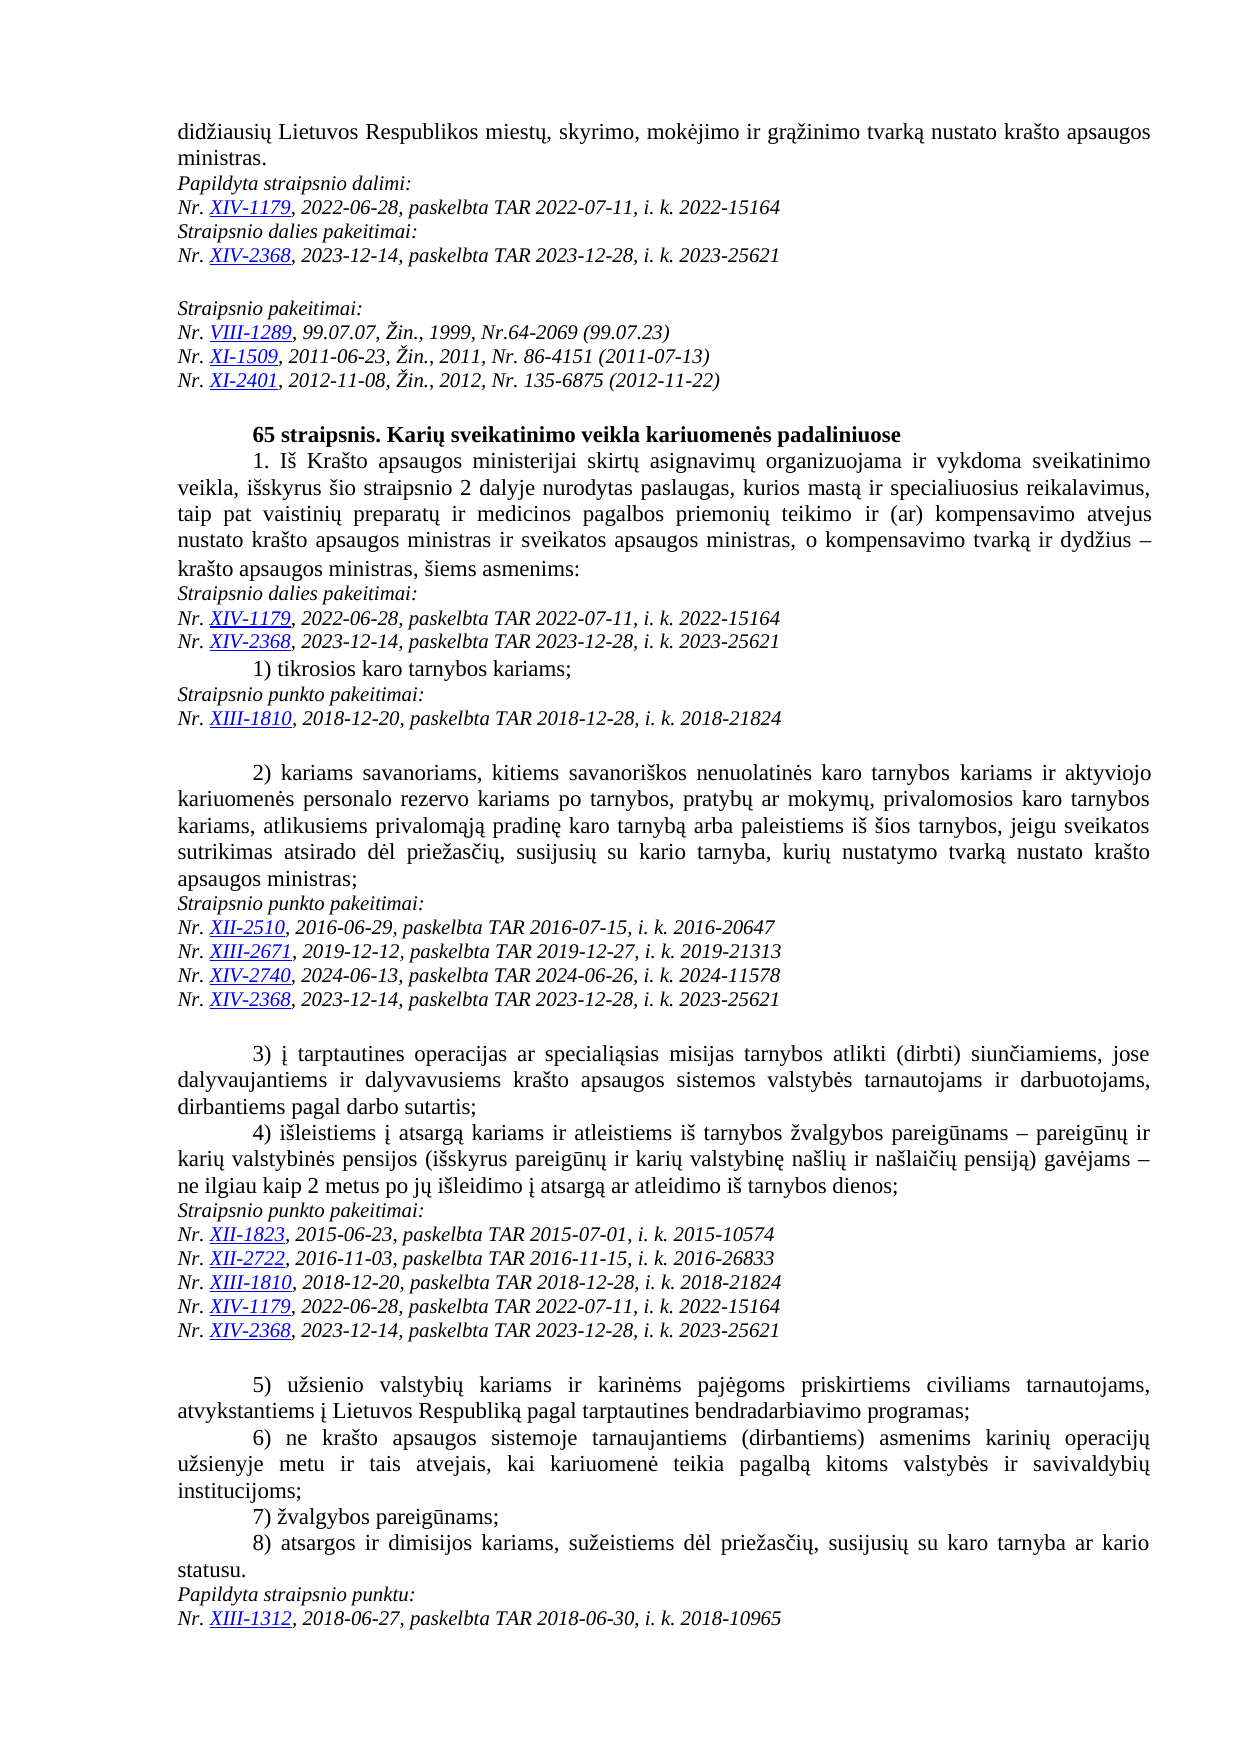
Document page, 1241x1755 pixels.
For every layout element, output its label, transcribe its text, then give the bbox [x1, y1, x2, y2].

text Nr. XII-2722, 2016-11-03, paskelbta TAR 2016-11-15, i. k. 2016-26833 [177, 1246, 1152, 1270]
text Straipsnio punkto pakeitimai: [177, 1198, 1152, 1222]
text Straipsnio dalies pakeitimai: [177, 219, 1152, 243]
text Nr. XI-1509, 2011-06-23, Žin., 2011, Nr. 86-4151 (2011-07-13) [177, 344, 1152, 368]
text Nr. VIII-1289, 99.07.07, Žin., 1999, Nr.64-2069 (99.07.23) [177, 320, 1152, 344]
text 1) tikrosios karo tarnybos kariams; [177, 653, 1152, 682]
text Nr. XIV-2368, 2023-12-14, paskelbta TAR 2023-12-28, i. k. 2023-25621 [177, 243, 1152, 267]
text 7) žvalgybos pareigūnams; [177, 1503, 1152, 1529]
text Nr. XIV-2368, 2023-12-14, paskelbta TAR 2023-12-28, i. k. 2023-25621 [177, 629, 1152, 653]
text Nr. XIV-2368, 2023-12-14, paskelbta TAR 2023-12-28, i. k. 2023-25621 [177, 987, 1152, 1011]
text Straipsnio punkto pakeitimai: [177, 682, 1152, 706]
text Papildyta straipsnio punktu: [177, 1582, 1152, 1606]
text Nr. XIV-1179, 2022-06-28, paskelbta TAR 2022-07-11, i. k. 2022-15164 [177, 1294, 1152, 1318]
text 5) užsienio valstybių kariams ir karinėms pajėgoms priskirtiems civiliams tarnautojams, atvykstantiems į Lietuvos Respubliką pagal tarptautines bendradarbiavimo programas; [177, 1371, 1152, 1424]
text Nr. XI-2401, 2012-11-08, Žin., 2012, Nr. 135-6875 (2012-11-22) [177, 368, 1152, 392]
text 65 straipsnis. Karių sveikatinimo veikla kariuomenės padaliniuose [177, 421, 1152, 447]
text 6) ne krašto apsaugos sistemoje tarnaujantiems (dirbantiems) asmenims karinių operacijų užsienyje metu ir tais atvejais, kai kariuomenė teikia pagalbą kitoms valstybės ir savivaldybių institucijoms; [177, 1424, 1152, 1503]
text Nr. XII-1823, 2015-06-23, paskelbta TAR 2015-07-01, i. k. 2015-10574 [177, 1222, 1152, 1246]
text Straipsnio dalies pakeitimai: [177, 581, 1152, 605]
text Papildyta straipsnio dalimi: [177, 171, 1152, 195]
text 1. Iš Krašto apsaugos ministerijai skirtų asignavimų organizuojama ir vykdoma sveikatinimo veikla, išskyrus šio straipsnio 2 dalyje nurodytas paslaugas, kurios mastą ir specialiuosius reikalavimus, taip pat vaistinių preparatų ir medicinos pagalbos priemonių teikimo ir (ar) kompensavimo atvejus nustato krašto apsaugos ministras ir sveikatos apsaugos ministras, o kompensavimo tvarką ir dydžius – krašto apsaugos ministras, šiems asmenims: [177, 447, 1152, 581]
text Nr. XIV-1179, 2022-06-28, paskelbta TAR 2022-07-11, i. k. 2022-15164 [177, 195, 1152, 219]
text Nr. XIII-1312, 2018-06-27, paskelbta TAR 2018-06-30, i. k. 2018-10965 [177, 1606, 1152, 1630]
text Nr. XIV-2740, 2024-06-13, paskelbta TAR 2024-06-26, i. k. 2024-11578 [177, 963, 1152, 987]
text Nr. XIII-1810, 2018-12-20, paskelbta TAR 2018-12-28, i. k. 2018-21824 [177, 706, 1152, 730]
text Nr. XIV-2368, 2023-12-14, paskelbta TAR 2023-12-28, i. k. 2023-25621 [177, 1318, 1152, 1342]
text Straipsnio punkto pakeitimai: [177, 891, 1152, 915]
text Nr. XII-2510, 2016-06-29, paskelbta TAR 2016-07-15, i. k. 2016-20647 [177, 915, 1152, 939]
text 8) atsargos ir dimisijos kariams, sužeistiems dėl priežasčių, susijusių su karo tarnyba ar kario statusu. [177, 1529, 1152, 1582]
text 2) kariams savanoriams, kitiems savanoriškos nenuolatinės karo tarnybos kariams ir aktyviojo kariuomenės personalo rezervo kariams po tarnybos, pratybų ar mokymų, privalomosios karo tarnybos kariams, atlikusiems privalomąją pradinę karo tarnybą arba paleistiems iš šios tarnybos, jeigu sveikatos sutrikimas atsirado dėl priežasčių, susijusių su kario tarnyba, kurių nustatymo tvarką nustato krašto apsaugos ministras; [177, 759, 1152, 891]
text Nr. XIV-1179, 2022-06-28, paskelbta TAR 2022-07-11, i. k. 2022-15164 [177, 605, 1152, 629]
text Nr. XIII-2671, 2019-12-12, paskelbta TAR 2019-12-27, i. k. 2019-21313 [177, 939, 1152, 963]
text 4) išleistiems į atsargą kariams ir atleistiems iš tarnybos žvalgybos pareigūnams – pareigūnų ir karių valstybinės pensijos (išskyrus pareigūnų ir karių valstybinę našlių ir našlaičių pensiją) gavėjams – ne ilgiau kaip 2 metus po jų išleidimo į atsargą ar atleidimo iš tarnybos dienos; [177, 1119, 1152, 1198]
text didžiausių Lietuvos Respublikos miestų, skyrimo, mokėjimo ir grąžinimo tvarką nustato krašto apsaugos ministras. [177, 118, 1152, 171]
text 3) į tarptautines operacijas ar specialiąsias misijas tarnybos atlikti (dirbti) siunčiamiems, jose dalyvaujantiems ir dalyvavusiems krašto apsaugos sistemos valstybės tarnautojams ir darbuotojams, dirbantiems pagal darbo sutartis; [177, 1040, 1152, 1119]
text Straipsnio pakeitimai: [177, 296, 1152, 320]
text Nr. XIII-1810, 2018-12-20, paskelbta TAR 2018-12-28, i. k. 2018-21824 [177, 1270, 1152, 1294]
